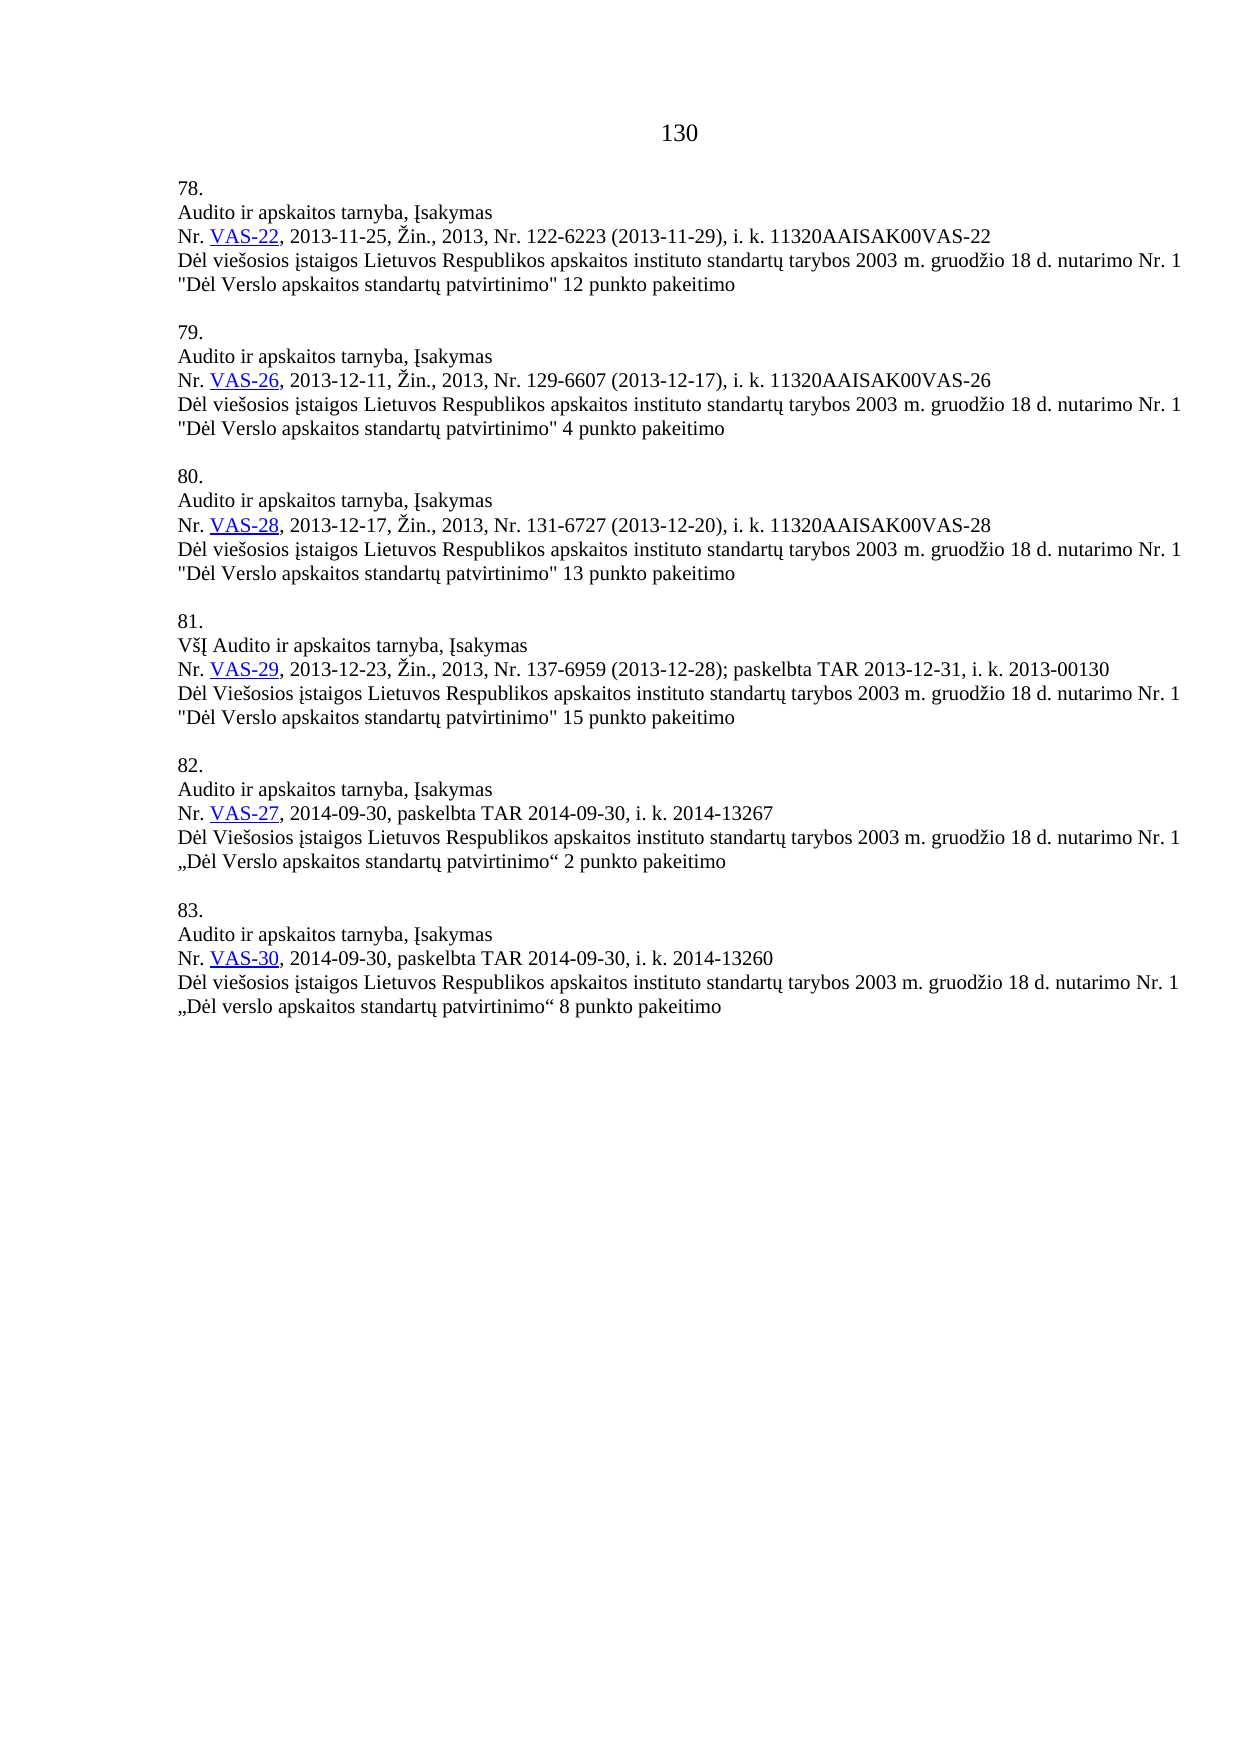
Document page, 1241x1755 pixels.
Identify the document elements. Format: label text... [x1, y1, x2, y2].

text Dėl viešosios įstaigos Lietuvos Respublikos apskaitos instituto standartų tarybos 2003 m. gruodžio 18 d. nutarimo Nr. 1 „Dėl verslo apskaitos standartų patvirtinimo“ 8 punkto pakeitimo [177, 970, 1181, 1018]
text Dėl viešosios įstaigos Lietuvos Respublikos apskaitos instituto standartų tarybos 2003 m. gruodžio 18 d. nutarimo Nr. 1 "Dėl Verslo apskaitos standartų patvirtinimo" 12 punkto pakeitimo [177, 248, 1181, 296]
text VšĮ Audito ir apskaitos tarnyba, Įsakymas [177, 633, 1181, 657]
text Nr. VAS-26, 2013-12-11, Žin., 2013, Nr. 129-6607 (2013-12-17), i. k. 11320AAISAK00VAS-26 [177, 368, 1181, 392]
text Nr. VAS-22, 2013-11-25, Žin., 2013, Nr. 122-6223 (2013-11-29), i. k. 11320AAISAK00VAS-22 [177, 224, 1181, 248]
text 80. [177, 464, 1181, 488]
text Nr. VAS-29, 2013-12-23, Žin., 2013, Nr. 137-6959 (2013-12-28); paskelbta TAR 2013-12-31, i. k. 2013-00130 [177, 657, 1181, 681]
text Nr. VAS-28, 2013-12-17, Žin., 2013, Nr. 131-6727 (2013-12-20), i. k. 11320AAISAK00VAS-28 [177, 512, 1181, 537]
text 82. [177, 753, 1181, 777]
text 81. [177, 609, 1181, 633]
text 78. [177, 176, 1181, 200]
text Audito ir apskaitos tarnyba, Įsakymas [177, 344, 1181, 368]
text Dėl Viešosios įstaigos Lietuvos Respublikos apskaitos instituto standartų tarybos 2003 m. gruodžio 18 d. nutarimo Nr. 1 „Dėl Verslo apskaitos standartų patvirtinimo“ 2 punkto pakeitimo [177, 825, 1181, 873]
text Audito ir apskaitos tarnyba, Įsakymas [177, 488, 1181, 512]
text Audito ir apskaitos tarnyba, Įsakymas [177, 777, 1181, 801]
text Dėl viešosios įstaigos Lietuvos Respublikos apskaitos instituto standartų tarybos 2003 m. gruodžio 18 d. nutarimo Nr. 1 "Dėl Verslo apskaitos standartų patvirtinimo" 4 punkto pakeitimo [177, 392, 1181, 440]
text Dėl Viešosios įstaigos Lietuvos Respublikos apskaitos instituto standartų tarybos 2003 m. gruodžio 18 d. nutarimo Nr. 1 "Dėl Verslo apskaitos standartų patvirtinimo" 15 punkto pakeitimo [177, 681, 1181, 729]
text Audito ir apskaitos tarnyba, Įsakymas [177, 922, 1181, 946]
text Nr. VAS-30, 2014-09-30, paskelbta TAR 2014-09-30, i. k. 2014-13260 [177, 946, 1181, 970]
text Nr. VAS-27, 2014-09-30, paskelbta TAR 2014-09-30, i. k. 2014-13267 [177, 801, 1181, 825]
text 79. [177, 320, 1181, 344]
text 83. [177, 897, 1181, 922]
text Audito ir apskaitos tarnyba, Įsakymas [177, 200, 1181, 224]
text Dėl viešosios įstaigos Lietuvos Respublikos apskaitos instituto standartų tarybos 2003 m. gruodžio 18 d. nutarimo Nr. 1 "Dėl Verslo apskaitos standartų patvirtinimo" 13 punkto pakeitimo [177, 537, 1181, 585]
